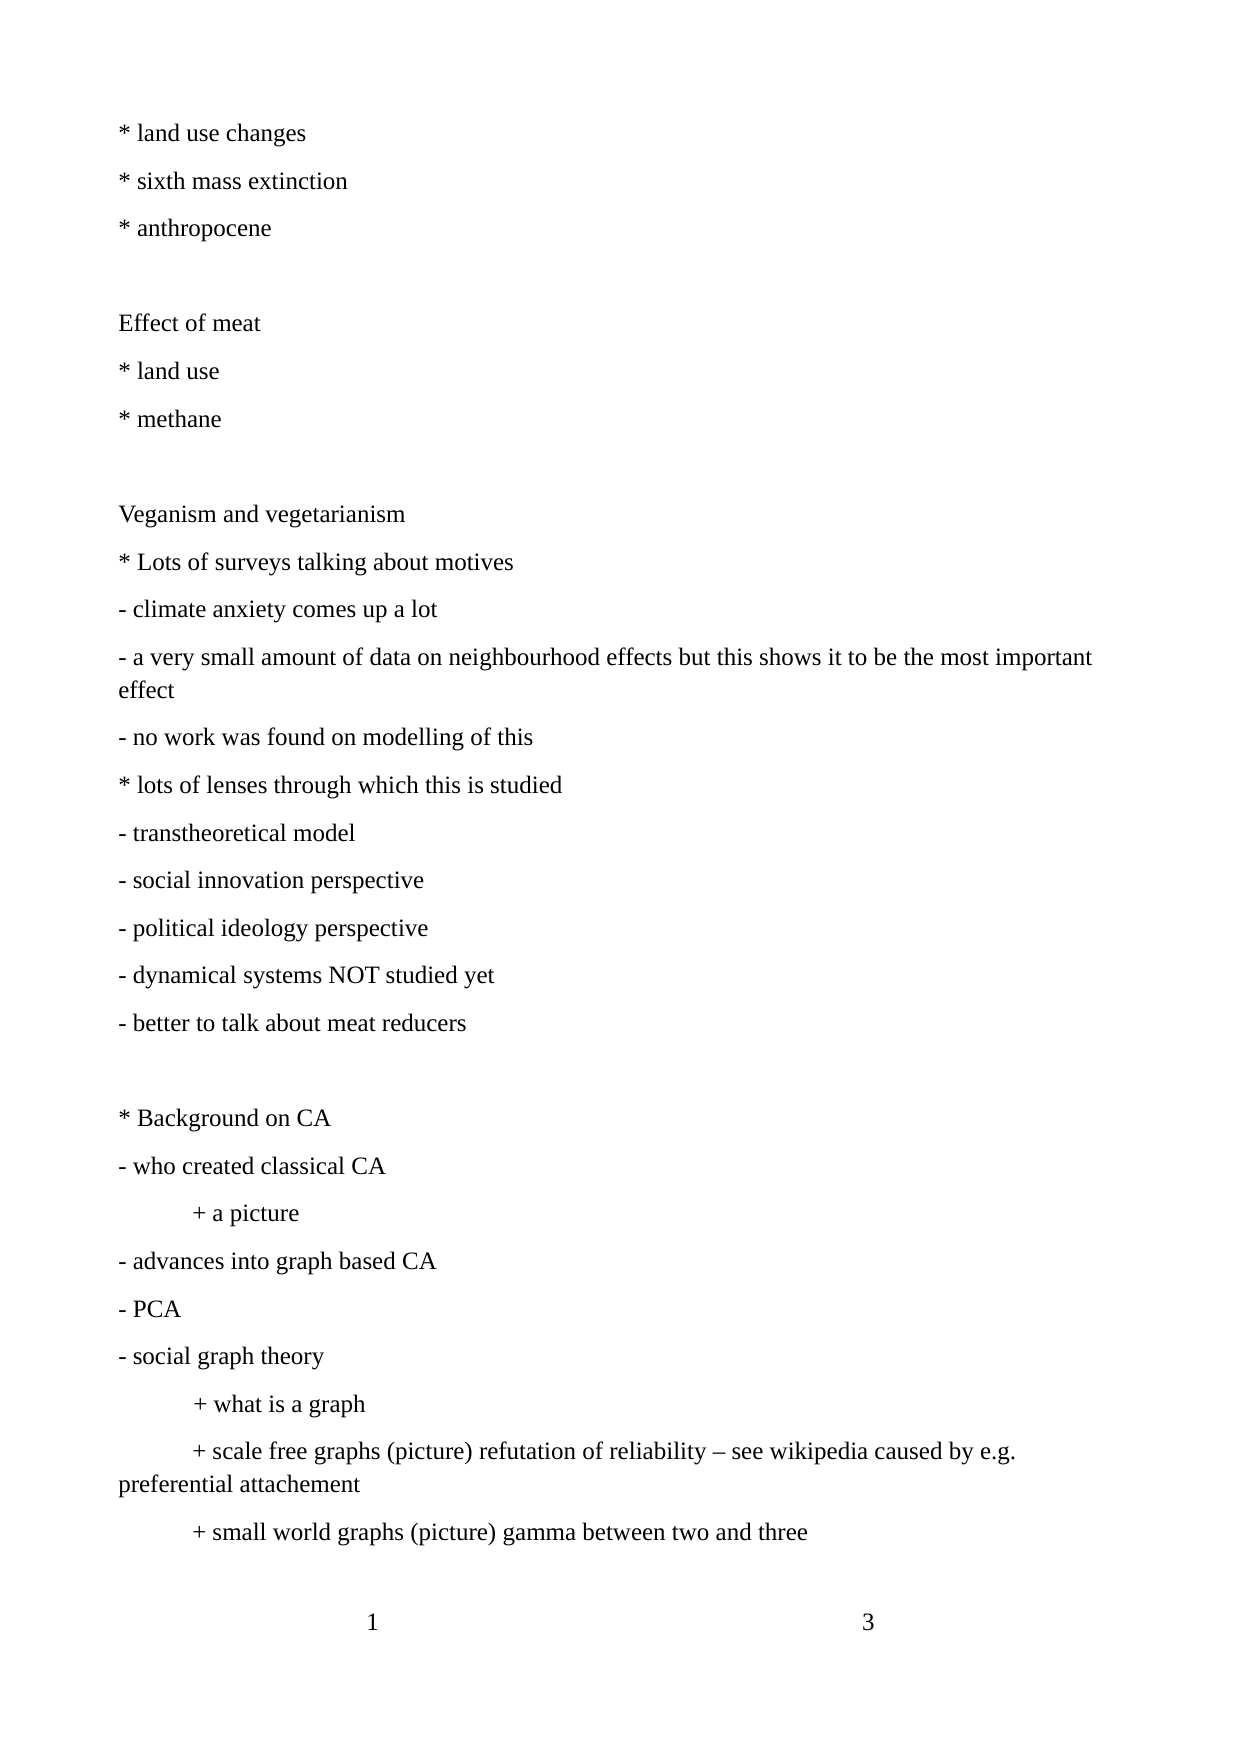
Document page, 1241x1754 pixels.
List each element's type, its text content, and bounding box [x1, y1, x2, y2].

subtitle * anthropocene [118, 213, 1122, 242]
subtitle * methane [118, 404, 1122, 432]
subtitle Effect of meat [118, 308, 1122, 337]
subtitle + small world graphs (picture) gamma between two and three [118, 1517, 1122, 1546]
subtitle - social graph theory [118, 1341, 1122, 1370]
subtitle - social innovation perspective [118, 865, 1122, 894]
subtitle - advances into graph based CA [118, 1246, 1122, 1275]
subtitle * sixth mass extinction [118, 166, 1122, 194]
subtitle + a picture [118, 1198, 1122, 1227]
subtitle - a very small amount of data on neighbourhood effects but this shows it to be the most important effect [118, 642, 1122, 703]
subtitle - PCA [118, 1294, 1122, 1322]
subtitle + what is a graph [118, 1389, 1122, 1418]
subtitle - climate anxiety comes up a lot [118, 594, 1122, 623]
subtitle - transtheoretical model [118, 818, 1122, 846]
subtitle - political ideology perspective [118, 913, 1122, 942]
subtitle * Lots of surveys talking about motives [118, 547, 1122, 575]
subtitle * lots of lenses through which this is studied [118, 770, 1122, 799]
subtitle * land use [118, 356, 1122, 385]
subtitle * Background on CA [118, 1103, 1122, 1132]
subtitle - better to talk about meat reducers [118, 1008, 1122, 1037]
subtitle - no work was found on modelling of this [118, 722, 1122, 751]
subtitle Veganism and vegetarianism [118, 499, 1122, 528]
subtitle + scale free graphs (picture) refutation of reliability – see wikipedia caused by e.g. preferential attachement [118, 1436, 1122, 1498]
subtitle - who created classical CA [118, 1151, 1122, 1179]
subtitle * land use changes [118, 118, 1122, 147]
subtitle - dynamical systems NOT studied yet [118, 960, 1122, 989]
